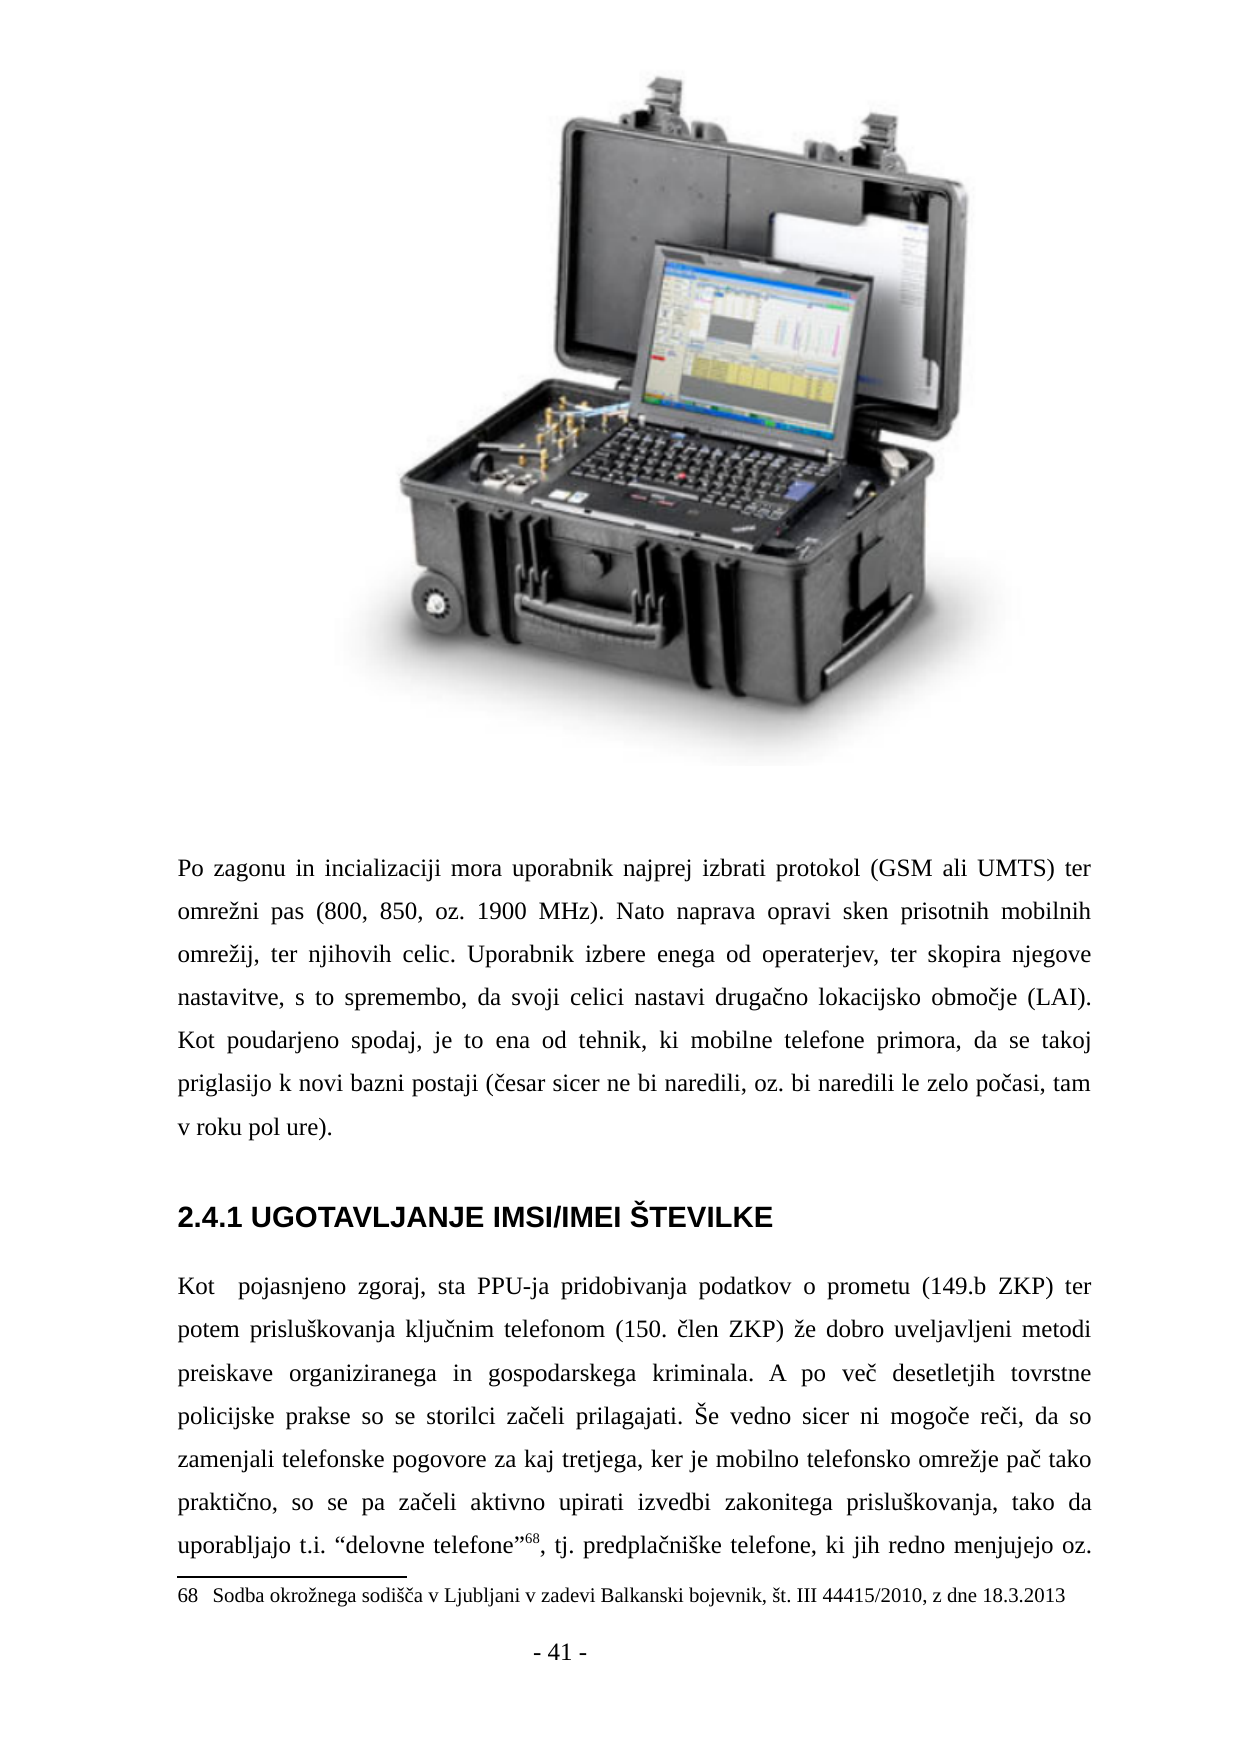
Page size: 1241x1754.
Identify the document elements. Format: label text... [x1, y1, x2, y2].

text Po zagonu in incializaciji mora uporabnik najprej izbrati protokol (GSM ali UMTS) ter omrežni pas (800, 850, oz. 1900 MHz). Nato naprava opravi sken prisotnih mobilnih omrežij, ter njihovih celic. Uporabnik izbere enega od operaterjev, ter skopira njegove nastavitve, s to spremembo, da svoji celici nastavi drugačno lokacijsko območje (LAI). Kot poudarjeno spodaj, je to ena od tehnik, ki mobilne telefone primora, da se takoj priglasijo k novi bazni postaji (česar sicer ne bi naredili, oz. bi naredili le zelo počasi, tam v roku pol ure). [177, 853, 1093, 1140]
picture [333, 59, 1026, 766]
text Sodba okrožnega sodišča v Ljubljani v zadevi Balkanski bojevnik, št. III 44415/2010, z dne 18.3.2013 [177, 1583, 1093, 1607]
subtitle 2.4.1 Ugotavljanje IMSI/IMEI številke [177, 1200, 1093, 1233]
text Kot pojasnjeno zgoraj, sta PPU-ja pridobivanja podatkov o prometu (149.b ZKP) ter potem prisluškovanja ključnim telefonom (150. člen ZKP) že dobro uveljavljeni metodi preiskave organiziranega in gospodarskega kriminala. A po več desetletjih tovrstne policijske prakse so se storilci začeli prilagajati. Še vedno sicer ni mogoče reči, da so zamenjali telefonske pogovore za kaj tretjega, ker je mobilno telefonsko omrežje pač tako praktično, so se pa začeli aktivno upirati izvedbi zakonitega prisluškovanja, tako da uporabljajo t.i. “delovne telefone”, tj. predplačniške telefone, ki jih redno menjujejo oz. [177, 1271, 1093, 1559]
